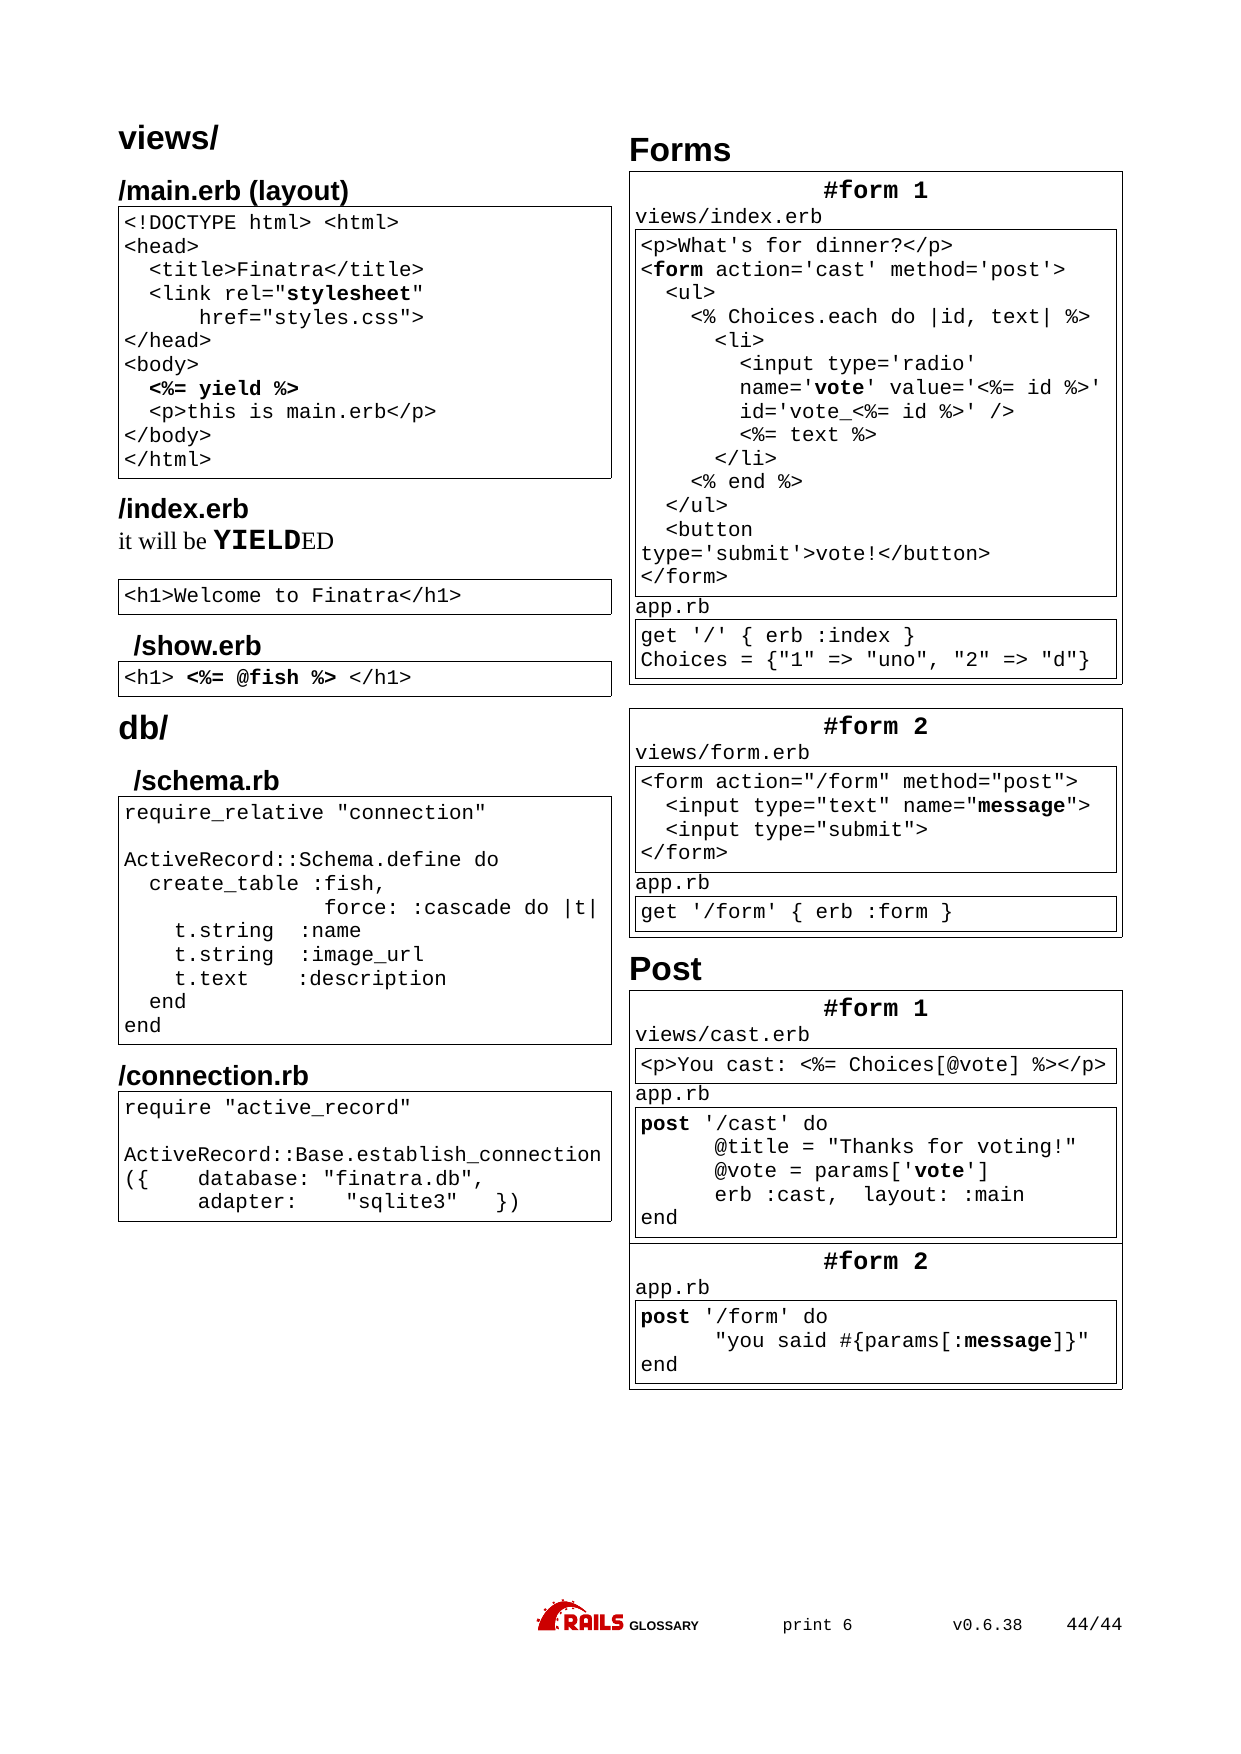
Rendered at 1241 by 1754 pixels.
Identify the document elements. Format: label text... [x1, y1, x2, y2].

table_header <p>What's for dinner?</p> <form action='cast' method='post'> <ul> <% Choices.each do |id, text| %> <li> <input type='radio' name='vote' value='<%= id %>' id='vote_<%= id %>' /> <%= text %> </li> <% end %> </ul> <button type='submit'>vote!</button> </form> [636, 230, 1116, 596]
subtitle db/ [118, 708, 611, 747]
subtitle Post [629, 948, 1122, 987]
table_header #form 1 views/index.erb app.rb [630, 172, 1122, 684]
table_header get '/form' { erb :form } [636, 897, 1116, 931]
table_header require "active_record" ActiveRecord::Base.establish_connection({ database: "finatra.db", adapter: "sqlite3" }) [119, 1092, 611, 1221]
table_header #form 1 views/cast.erb app.rb [630, 991, 1122, 1243]
subtitle /schema.rb [118, 764, 611, 796]
subtitle Forms [629, 130, 1122, 168]
table_cell #form 2 app.rb [630, 1244, 1122, 1389]
table_header #form 2 views/form.erb app.rb [630, 709, 1122, 937]
subtitle /index.erb [118, 493, 611, 525]
table_header <form action="/form" method="post"> <input type="text" name="message"> <input type="submit"> </form> [636, 767, 1116, 872]
subtitle /connection.rb [118, 1059, 611, 1091]
text it will be YIELDED [118, 525, 611, 558]
table_header require_relative "connection" ActiveRecord::Schema.define do create_table :fish, force: :cascade do |t| t.string :name t.string :image_url t.text :description end end [119, 797, 611, 1044]
table_header get '/' { erb :index } Choices = {"1" => "uno", "2" => "d"} [636, 620, 1116, 678]
table_header post '/form' do "you said #{params[:message]}" end [636, 1301, 1116, 1383]
subtitle /main.erb (layout) [118, 174, 611, 206]
table_header <p>You cast: <%= Choices[@vote] %></p> [636, 1049, 1116, 1083]
subtitle views/ [118, 118, 611, 157]
table_header <h1> <%= @fish %> </h1> [119, 662, 611, 696]
table_header post '/cast' do @title = "Thanks for voting!" @vote = params['vote'] erb :cast, layout: :main end [636, 1108, 1116, 1237]
table_header <h1>Welcome to Finatra</h1> [119, 580, 611, 614]
table_header <!DOCTYPE html> <html> <head> <title>Finatra</title> <link rel="stylesheet" href="styles.css"> </head> <body> <%= yield %> <p>this is main.erb</p> </body> </html> [119, 207, 611, 478]
subtitle /show.erb [118, 629, 611, 661]
